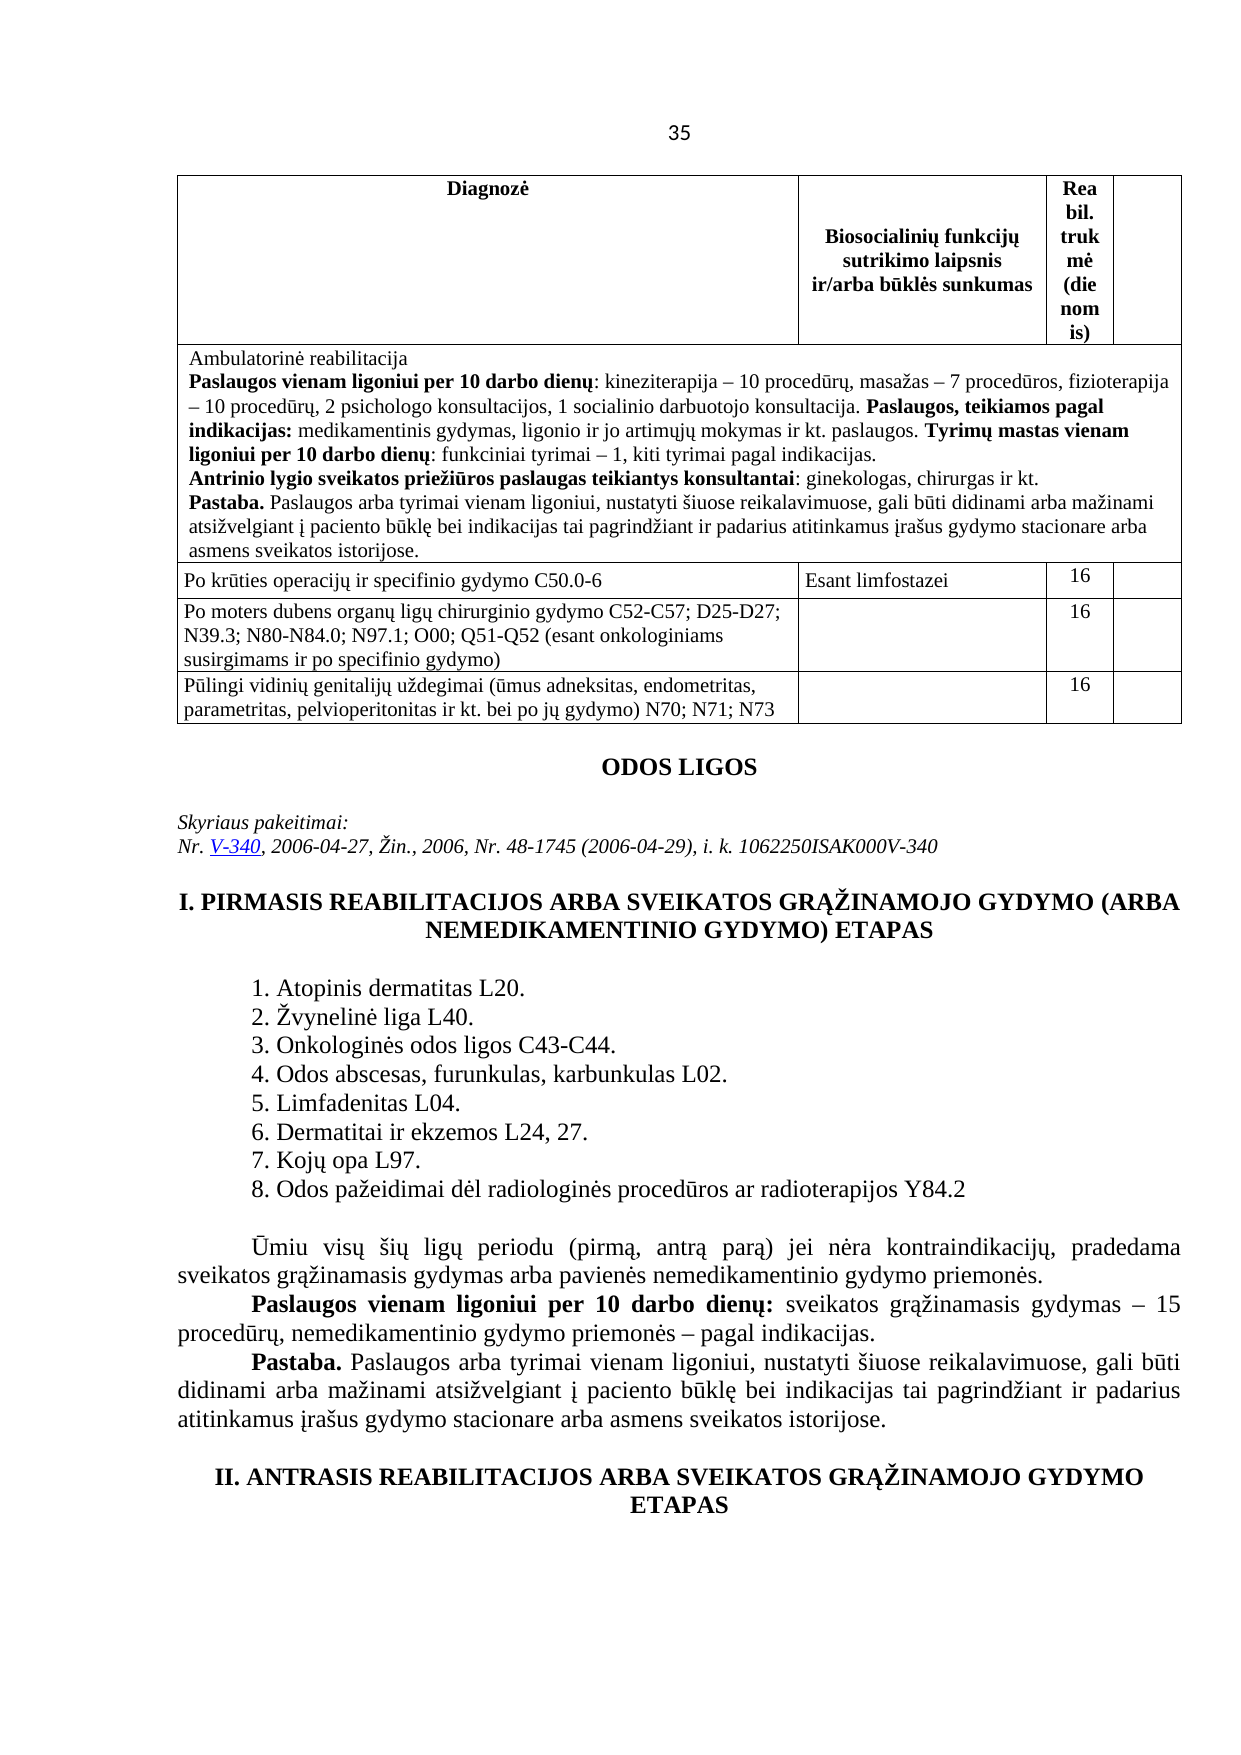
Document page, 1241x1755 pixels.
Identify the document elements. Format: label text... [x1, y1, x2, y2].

text Nr. V-340, 2006-04-27, Žin., 2006, Nr. 48-1745 (2006-04-29), i. k. 1062250ISAK000V-340 [177, 834, 1181, 858]
table_cell [799, 672, 1046, 722]
text 2. Žvynelinė liga L40. [177, 1002, 1181, 1030]
table_header Biosocialinių funkcijų sutrikimo laipsnis ir/arba būklės sunkumas [799, 176, 1046, 344]
text Paslaugos vienam ligoniui per 10 darbo dienų: sveikatos grąžinamasis gydymas – 15 procedūrų, nemedikamentinio gydymo priemonės – pagal indikacijas. [177, 1289, 1181, 1347]
table_cell Ambulatorinė reabilitacija Paslaugos vienam ligoniui per 10 darbo dienų: kineziterapija – 10 procedūrų, masažas – 7 procedūros, fizioterapija – 10 procedūrų, 2 psichologo konsultacijos, 1 socialinio darbuotojo konsultacija. Paslaugos, teikiamos pagal indikacijas: medikamentinis gydymas, ligonio ir jo artimųjų mokymas ir kt. paslaugos. Tyrimų mastas vienam ligoniui per 10 darbo dienų: funkciniai tyrimai – 1, kiti tyrimai pagal indikacijas. Antrinio lygio sveikatos priežiūros paslaugas teikiantys konsultantai: ginekologas, chirurgas ir kt. Pastaba. Paslaugos arba tyrimai vienam ligoniui, nustatyti šiuose reikalavimuose, gali būti didinami arba mažinami atsižvelgiant į paciento būklę bei indikacijas tai pagrindžiant ir padarius atitinkamus įrašus gydymo stacionare arba asmens sveikatos istorijose. [178, 345, 1181, 562]
table_header [1114, 176, 1181, 344]
table_cell 16 [1047, 672, 1113, 722]
table_cell Esant limfostazei [799, 563, 1046, 598]
text Pastaba. Paslaugos arba tyrimai vienam ligoniui, nustatyti šiuose reikalavimuose, gali būti didinami arba mažinami atsižvelgiant į paciento būklę bei indikacijas tai pagrindžiant ir padarius atitinkamus įrašus gydymo stacionare arba asmens sveikatos istorijose. [177, 1347, 1181, 1433]
text II. ANTRASIS REABILITACIJOS arba Sveikatos Grąžinamojo Gydymo ETAPAS [177, 1462, 1181, 1519]
table_cell [1114, 563, 1181, 598]
text 3. Onkologinės odos ligos C43-C44. [177, 1030, 1181, 1059]
table_cell [799, 599, 1046, 671]
text 5. Limfadenitas L04. [177, 1088, 1181, 1117]
text 1. Atopinis dermatitas L20. [177, 973, 1181, 1002]
table_cell [1114, 672, 1181, 722]
table_header Diagnozė [178, 176, 798, 344]
text I. PIRMASIS REABILITACIJOS arba Sveikatos Grąžinamojo Gydymo (arba nemedikamentinio gydymo) ETAPAS [177, 887, 1181, 944]
table_header Reabil. trukmė (dienomis) [1047, 176, 1113, 344]
table_cell 16 [1047, 599, 1113, 671]
text Ūmiu visų šių ligų periodu (pirmą, antrą parą) jei nėra kontraindikacijų, pradedama sveikatos grąžinamasis gydymas arba pavienės nemedikamentinio gydymo priemonės. [177, 1232, 1181, 1289]
table_cell Pūlingi vidinių genitalijų uždegimai (ūmus adneksitas, endometritas, parametritas, pelvioperitonitas ir kt. bei po jų gydymo) N70; N71; N73 [178, 672, 798, 722]
text 8. Odos pažeidimai dėl radiologinės procedūros ar radioterapijos Y84.2 [177, 1174, 1181, 1203]
table_cell [1114, 599, 1181, 671]
table_cell Po krūties operacijų ir specifinio gydymo C50.0-6 [178, 563, 798, 598]
text 4. Odos abscesas, furunkulas, karbunkulas L02. [177, 1059, 1181, 1088]
text Skyriaus pakeitimai: [177, 810, 1181, 834]
text 7. Kojų opa L97. [177, 1145, 1181, 1174]
table_cell 16 [1047, 563, 1113, 598]
table_cell Po moters dubens organų ligų chirurginio gydymo C52-C57; D25-D27; N39.3; N80-N84.0; N97.1; O00; Q51-Q52 (esant onkologiniams susirgimams ir po specifinio gydymo) [178, 599, 798, 671]
text 6. Dermatitai ir ekzemos L24, 27. [177, 1117, 1181, 1145]
text ODOS LIGOS [177, 752, 1181, 781]
